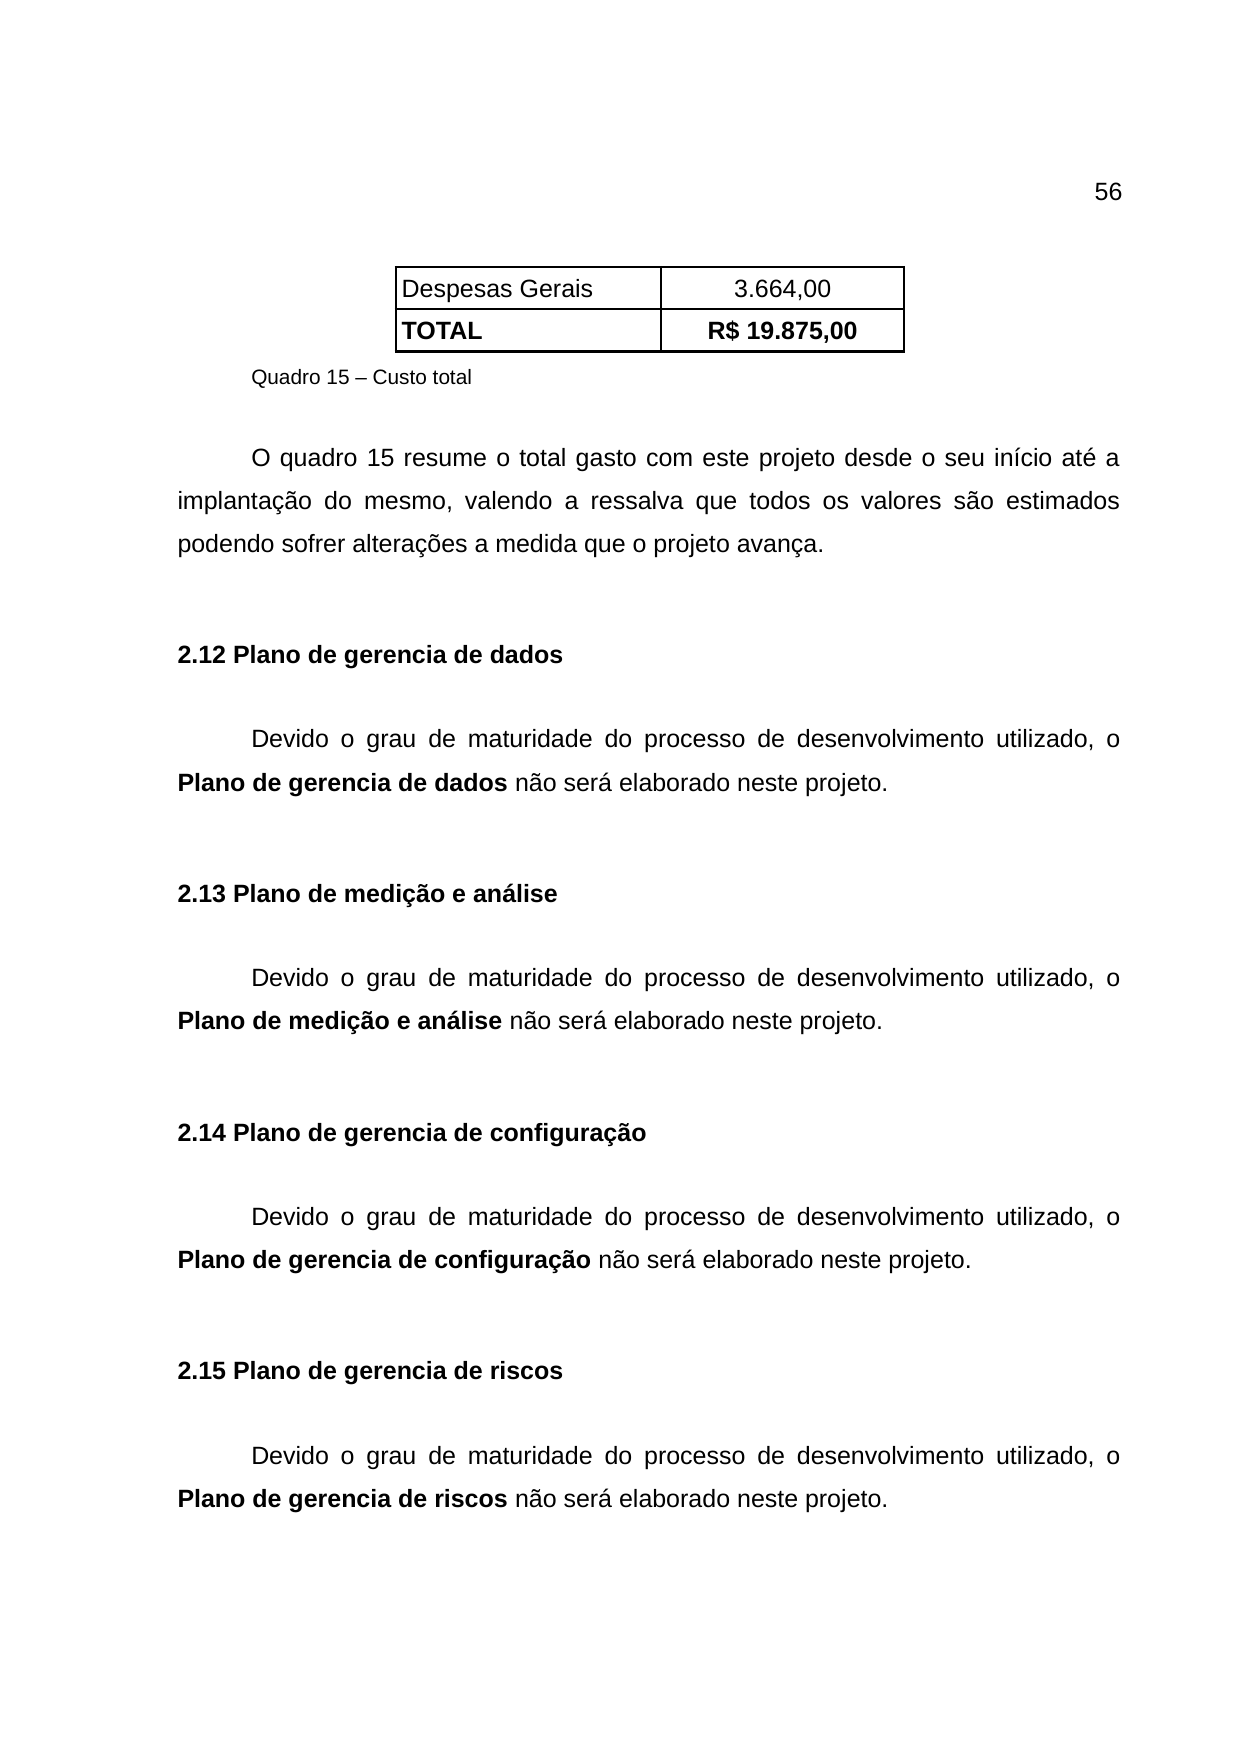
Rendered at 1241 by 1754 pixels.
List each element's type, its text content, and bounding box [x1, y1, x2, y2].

subtitle 2.13 Plano de medição e análise [177, 879, 1122, 908]
subtitle 2.12 Plano de gerencia de dados [177, 640, 1122, 669]
subtitle 2.14 Plano de gerencia de configuração [177, 1118, 1122, 1146]
text Devido o grau de maturidade do processo de desenvolvimento utilizado, o Plano de medição e análise não será elaborado neste projeto. [177, 963, 1122, 1035]
text Devido o grau de maturidade do processo de desenvolvimento utilizado, o Plano de gerencia de dados não será elaborado neste projeto. [177, 724, 1122, 796]
text O quadro 15 resume o total gasto com este projeto desde o seu início até a implantação do mesmo, valendo a ressalva que todos os valores são estimados podendo sofrer alterações a medida que o projeto avança. [177, 443, 1122, 558]
text Quadro 15 – Custo total [177, 365, 1122, 389]
text Devido o grau de maturidade do processo de desenvolvimento utilizado, o Plano de gerencia de configuração não será elaborado neste projeto. [177, 1202, 1122, 1274]
table_cell 3.664,00 [662, 268, 903, 308]
text Devido o grau de maturidade do processo de desenvolvimento utilizado, o Plano de gerencia de riscos não será elaborado neste projeto. [177, 1441, 1122, 1513]
table_cell R$ 19.875,00 [662, 310, 903, 350]
subtitle 2.15 Plano de gerencia de riscos [177, 1356, 1122, 1385]
table_cell Despesas Gerais [397, 268, 660, 308]
table_cell TOTAL [397, 310, 660, 350]
